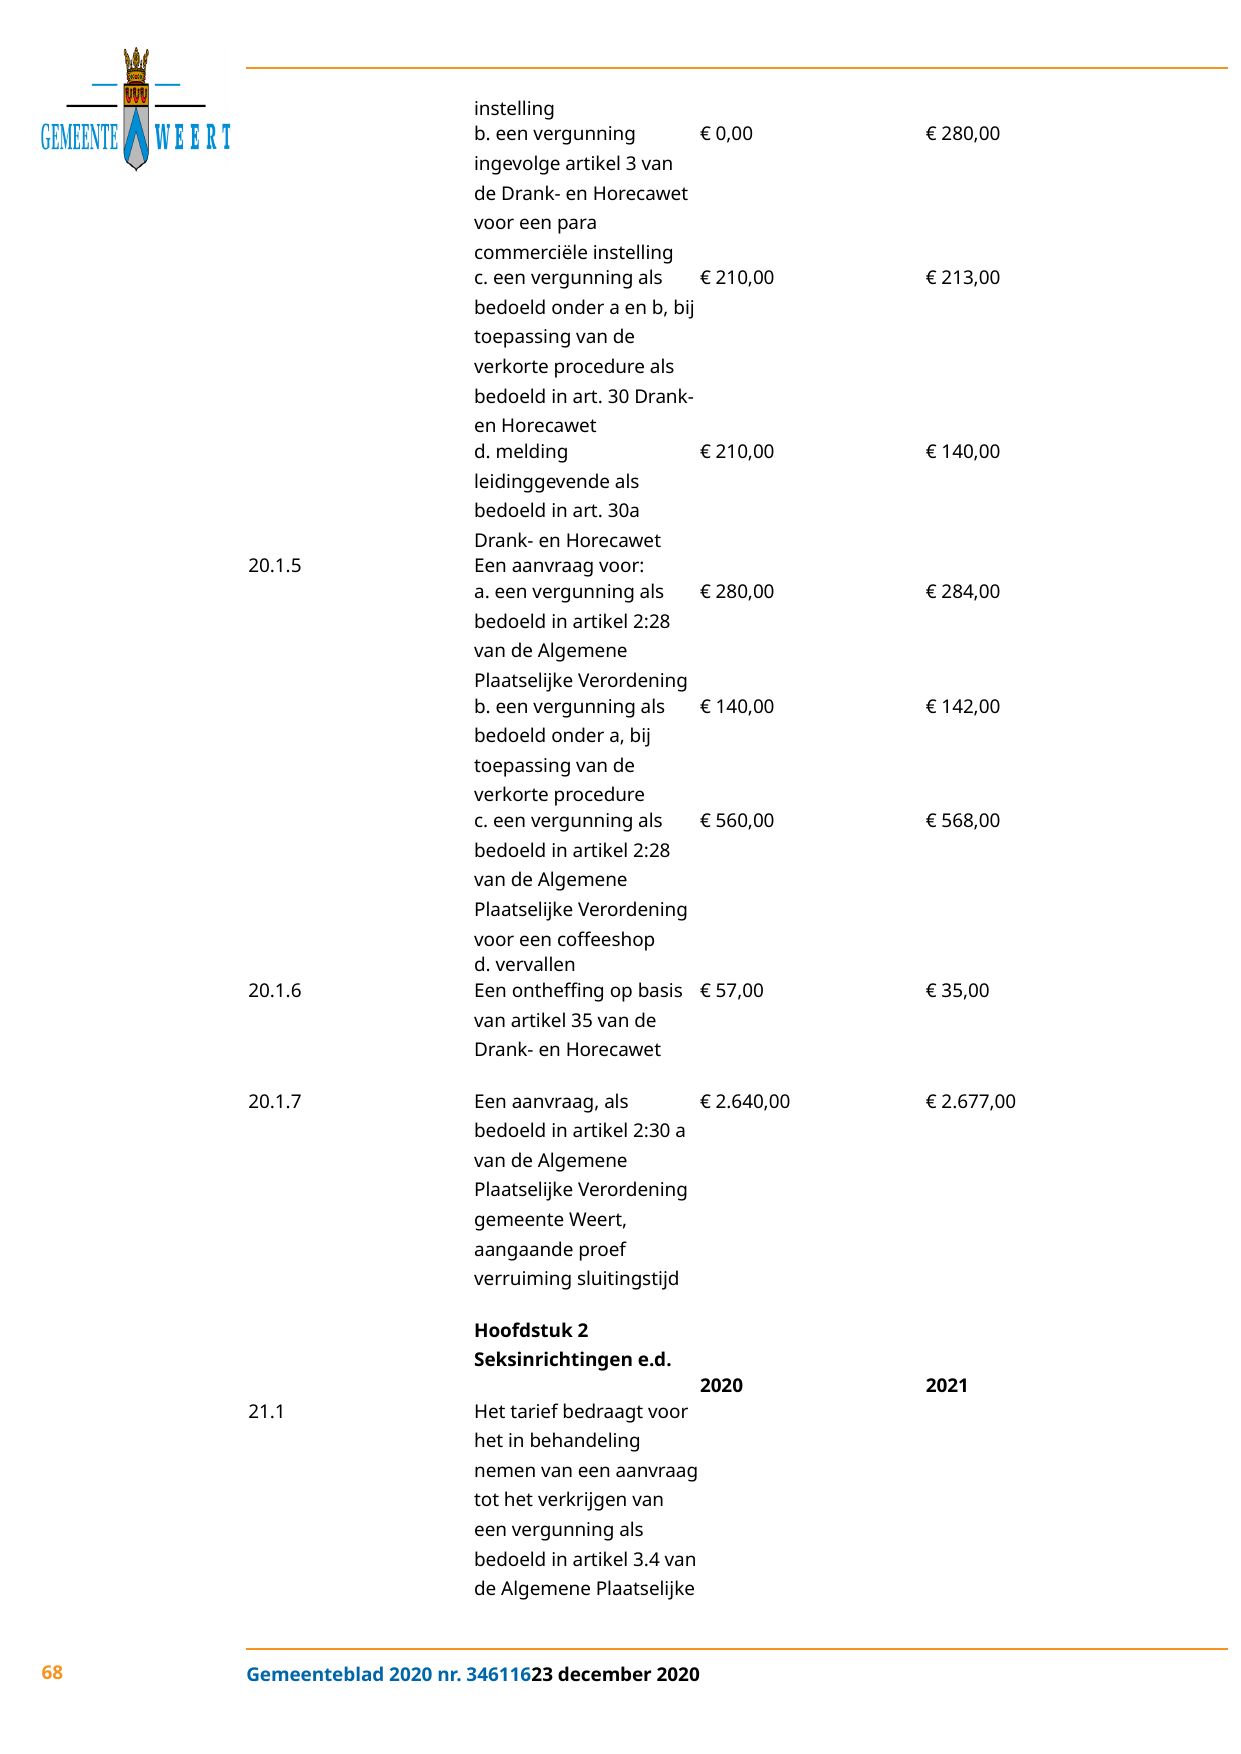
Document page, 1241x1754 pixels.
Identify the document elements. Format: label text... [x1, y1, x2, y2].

table_cell [700, 1291, 926, 1317]
table_cell € 2.640,00 [700, 1088, 926, 1291]
table_cell € 280,00 [700, 579, 926, 693]
table_cell d. vervallen [474, 951, 700, 977]
table_cell Een aanvraag, als bedoeld in artikel 2:30 a van de Algemene Plaatselijke Verordening gemeente Weert, aangaande proef verruiming sluitingstijd [474, 1088, 700, 1291]
table_cell 2020 [700, 1372, 926, 1398]
table_cell b. een vergunning als bedoeld onder a, bij toepassing van de verkorte procedure [474, 693, 700, 807]
picture [41, 47, 231, 172]
table_cell € 280,00 [926, 121, 1152, 264]
table_cell € 57,00 [700, 977, 926, 1062]
table_cell € 2.677,00 [926, 1088, 1152, 1291]
table_cell [700, 553, 926, 578]
table_cell [926, 1398, 1152, 1601]
table_cell € 284,00 [926, 579, 1152, 693]
table_cell [248, 121, 474, 264]
table_cell Een ontheffing op basis van artikel 35 van de Drank- en Horecawet [474, 977, 700, 1062]
table_cell € 213,00 [926, 265, 1152, 438]
table_cell Het tarief bedraagt voor het in behandeling nemen van een aanvraag tot het verkrijgen van een vergunning als bedoeld in artikel 3.4 van de Algemene Plaatselijke [474, 1398, 700, 1601]
table_cell Hoofdstuk 2 Seksinrichtingen e.d. [474, 1317, 700, 1372]
table_cell [248, 438, 474, 553]
table_cell [926, 1291, 1152, 1317]
table_cell [700, 1398, 926, 1601]
table_cell € 140,00 [700, 693, 926, 807]
table_cell [700, 95, 926, 121]
table_cell c. een vergunning als bedoeld in artikel 2:28 van de Algemene Plaatselijke Verordening voor een coffeeshop [474, 808, 700, 951]
table_cell [700, 1062, 926, 1088]
table_cell [474, 1291, 700, 1317]
table_cell € 568,00 [926, 808, 1152, 951]
table_cell [926, 553, 1152, 578]
table_cell € 35,00 [926, 977, 1152, 1062]
table_cell [700, 1317, 926, 1372]
table_cell [248, 579, 474, 693]
table_cell € 140,00 [926, 438, 1152, 553]
table_cell [248, 1062, 474, 1088]
table_cell € 142,00 [926, 693, 1152, 807]
table_cell [926, 1317, 1152, 1372]
table_cell [926, 1062, 1152, 1088]
table_cell € 0,00 [700, 121, 926, 264]
table_cell € 210,00 [700, 265, 926, 438]
table_cell a. een vergunning als bedoeld in artikel 2:28 van de Algemene Plaatselijke Verordening [474, 579, 700, 693]
table_cell 2021 [926, 1372, 1152, 1398]
table_cell d. melding leidinggevende als bedoeld in art. 30a Drank- en Horecawet [474, 438, 700, 553]
table_cell Een aanvraag voor: [474, 553, 700, 578]
table_cell [248, 808, 474, 951]
table_cell 20.1.7 [248, 1088, 474, 1291]
table_cell [474, 1372, 700, 1398]
table_cell [248, 693, 474, 807]
table_cell [474, 1062, 700, 1088]
table_cell [700, 951, 926, 977]
table_cell [248, 1372, 474, 1398]
table_cell [926, 95, 1152, 121]
table_cell c. een vergunning als bedoeld onder a en b, bij toepassing van de verkorte procedure als bedoeld in art. 30 Drank- en Horecawet [474, 265, 700, 438]
table_cell [926, 951, 1152, 977]
table_cell [248, 1317, 474, 1372]
table_cell 21.1 [248, 1398, 474, 1601]
table_cell [248, 95, 474, 121]
table_cell [248, 1291, 474, 1317]
table_cell 20.1.5 [248, 553, 474, 578]
table_cell € 210,00 [700, 438, 926, 553]
table_cell instelling [474, 95, 700, 121]
table_cell b. een vergunning ingevolge artikel 3 van de Drank- en Horecawet voor een para commerciële instelling [474, 121, 700, 264]
table_cell € 560,00 [700, 808, 926, 951]
table_cell 20.1.6 [248, 977, 474, 1062]
table_cell [248, 265, 474, 438]
table_cell [248, 951, 474, 977]
